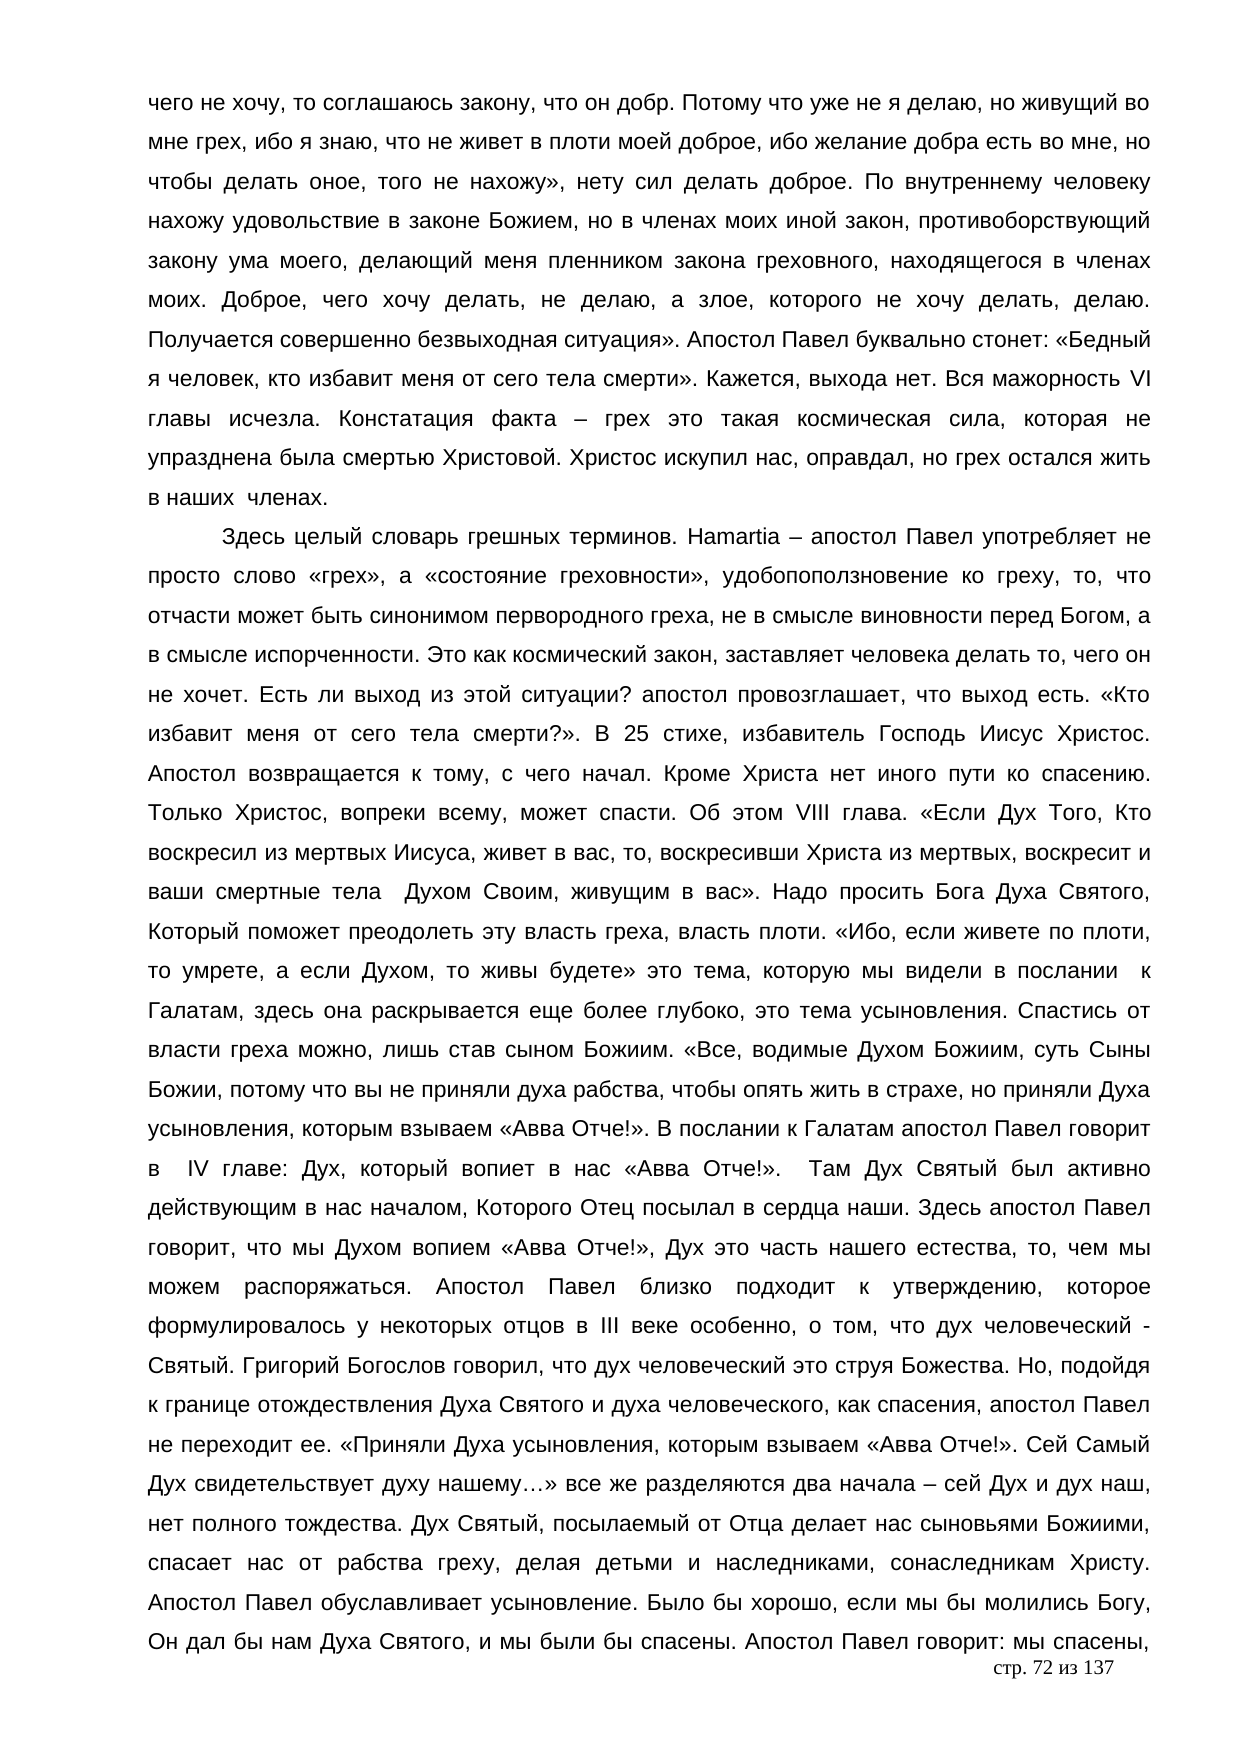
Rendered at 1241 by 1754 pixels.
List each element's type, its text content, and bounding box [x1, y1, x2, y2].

text чего не хочу, то соглашаюсь закону, что он добр. Потому что уже не я делаю, но живущий во мне грех, ибо я знаю, что не живет в плоти моей доброе, ибо желание добра есть во мне, но чтобы делать оное, того не нахожу», нету сил делать доброе. По внутреннему человеку нахожу удовольствие в законе Божием, но в членах моих иной закон, противоборствующий закону ума моего, делающий меня пленником закона греховного, находящегося в членах моих. Доброе, чего хочу делать, не делаю, а злое, которого не хочу делать, делаю. Получается совершенно безвыходная ситуация». Апостол Павел буквально стонет: «Бедный я человек, кто избавит меня от сего тела смерти». Кажется, выхода нет. Вся мажорность VI главы исчезла. Констатация факта – грех это такая космическая сила, которая не упразднена была смертью Христовой. Христос искупил нас, оправдал, но грех остался жить в наших членах. [148, 89, 1152, 510]
text Здесь целый словарь грешных терминов. Hamartia – апостол Павел употребляет не просто слово «грех», а «состояние греховности», удобопоползновение ко греху, то, что отчасти может быть синонимом первородного греха, не в смысле виновности перед Богом, а в смысле испорченности. Это как космический закон, заставляет человека делать то, чего он не хочет. Есть ли выход из этой ситуации? апостол провозглашает, что выход есть. «Кто избавит меня от сего тела смерти?». В 25 стихе, избавитель Господь Иисус Христос. Апостол возвращается к тому, с чего начал. Кроме Христа нет иного пути ко спасению. Только Христос, вопреки всему, может спасти. Об этом VIII глава. «Если Дух Того, Кто воскресил из мертвых Иисуса, живет в вас, то, воскресивши Христа из мертвых, воскресит и ваши смертные тела Духом Своим, живущим в вас». Надо просить Бога Духа Святого, Который поможет преодолеть эту власть греха, власть плоти. «Ибо, если живете по плоти, то умрете, а если Духом, то живы будете» это тема, которую мы видели в послании к Галатам, здесь она раскрывается еще более глубоко, это тема усыновления. Спастись от власти греха можно, лишь став сыном Божиим. «Все, водимые Духом Божиим, суть Сыны Божии, потому что вы не приняли духа рабства, чтобы опять жить в страхе, но приняли Духа усыновления, которым взываем «Авва Отче!». В послании к Галатам апостол Павел говорит в IV главе: Дух, который вопиет в нас «Авва Отче!». Там Дух Святый был активно действующим в нас началом, Которого Отец посылал в сердца наши. Здесь апостол Павел говорит, что мы Духом вопием «Авва Отче!», Дух это часть нашего естества, то, чем мы можем распоряжаться. Апостол Павел близко подходит к утверждению, которое формулировалось у некоторых отцов в III веке особенно, о том, что дух человеческий - Святый. Григорий Богослов говорил, что дух человеческий это струя Божества. Но, подойдя к границе отождествления Духа Святого и духа человеческого, как спасения, апостол Павел не переходит ее. «Приняли Духа усыновления, которым взываем «Авва Отче!». Сей Самый Дух свидетельствует духу нашему…» все же разделяются два начала – сей Дух и дух наш, нет полного тождества. Дух Святый, посылаемый от Отца делает нас сыновьями Божиими, спасает нас от рабства греху, делая детьми и наследниками, сонаследникам Христу. Апостол Павел обуславливает усыновление. Было бы хорошо, если мы бы молились Богу, Он дал бы нам Духа Святого, и мы были бы спасены. Апостол Павел говорит: мы спасены, [148, 523, 1152, 1655]
